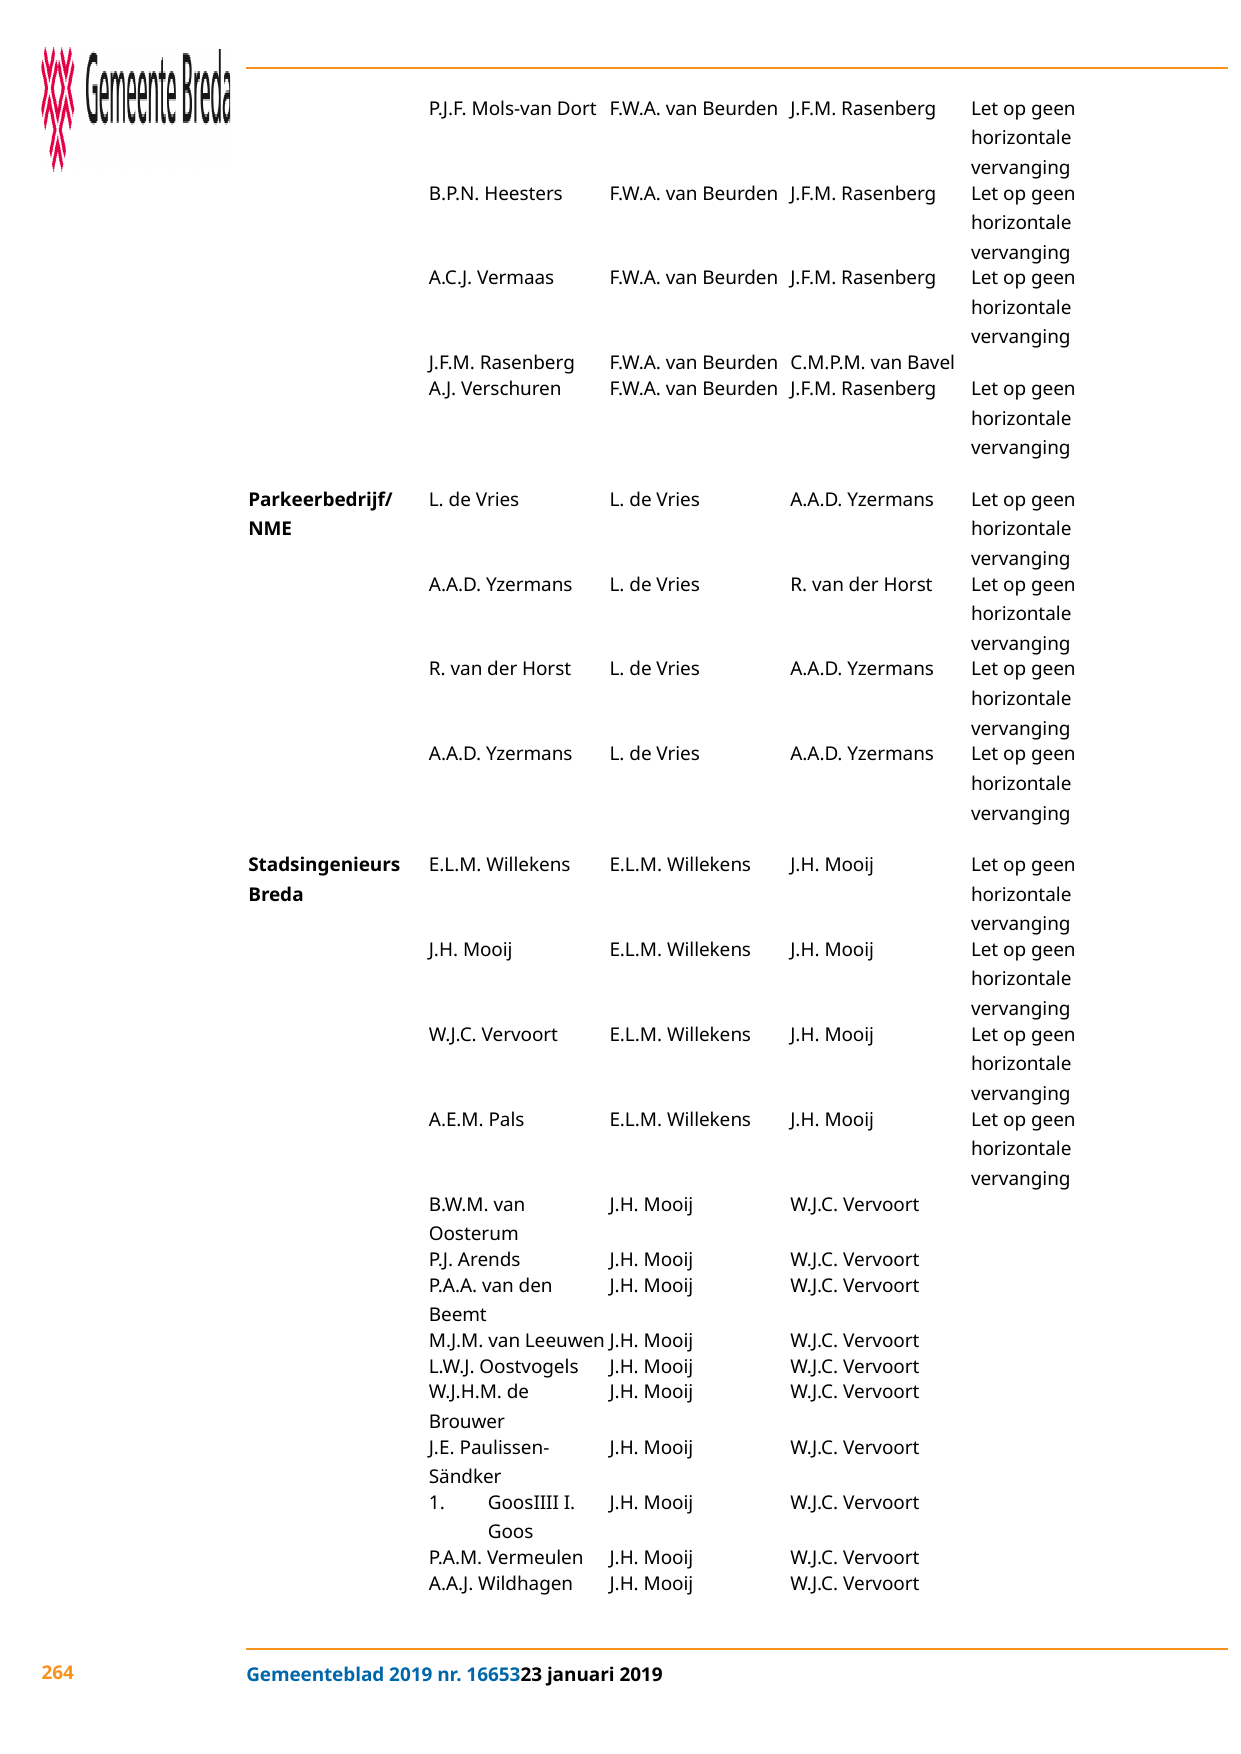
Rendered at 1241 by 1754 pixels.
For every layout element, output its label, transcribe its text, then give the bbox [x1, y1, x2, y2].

table_cell [429, 825, 609, 851]
table_cell R. van der Horst [429, 656, 609, 741]
table_cell L. de Vries [609, 741, 790, 825]
table_cell E.L.M. Willekens [609, 851, 790, 936]
table_cell J.H. Mooij [609, 1434, 790, 1489]
table_cell W.J.C. Vervoort [790, 1489, 971, 1544]
table_cell F.W.A. van Beurden [609, 265, 790, 349]
table_cell J.H. Mooij [609, 1246, 790, 1272]
table_cell [248, 95, 429, 180]
table_cell J.F.M. Rasenberg [429, 350, 609, 375]
table_cell J.E. Paulissen-Sändker [429, 1434, 609, 1489]
table_cell Let op geen horizontale vervanging [971, 851, 1152, 936]
table_cell L. de Vries [609, 486, 790, 571]
table_cell E.L.M. Willekens [609, 1106, 790, 1191]
table_cell Let op geen horizontale vervanging [971, 486, 1152, 571]
table_cell Let op geen horizontale vervanging [971, 656, 1152, 741]
table_cell J.H. Mooij [609, 1379, 790, 1434]
table_cell Let op geen horizontale vervanging [971, 571, 1152, 656]
table_cell [248, 936, 429, 1021]
table_cell [248, 375, 429, 460]
table_cell W.J.C. Vervoort [429, 1021, 609, 1106]
table_cell [248, 460, 429, 486]
table_cell [429, 460, 609, 486]
table_cell E.L.M. Willekens [609, 936, 790, 1021]
table_cell Let op geen horizontale vervanging [971, 1021, 1152, 1106]
table_cell B.W.M. van Oosterum [429, 1191, 609, 1246]
table_cell J.H. Mooij [609, 1570, 790, 1596]
table_cell [248, 1246, 429, 1272]
table_cell [248, 571, 429, 656]
table_cell E.L.M. Willekens [429, 851, 609, 936]
table_cell [248, 741, 429, 825]
table_cell J.F.M. Rasenberg [790, 375, 971, 460]
table_cell P.A.M. Vermeulen [429, 1545, 609, 1570]
table_cell [971, 1272, 1152, 1327]
table_cell A.E.M. Pals [429, 1106, 609, 1191]
table_cell [248, 1353, 429, 1378]
table_cell [248, 1272, 429, 1327]
table_cell J.H. Mooij [609, 1327, 790, 1353]
table_cell J.H. Mooij [790, 1021, 971, 1106]
table_cell J.H. Mooij [429, 936, 609, 1021]
table_cell C.M.P.M. van Bavel [790, 350, 971, 375]
picture [41, 47, 231, 172]
table_cell P.J. Arends [429, 1246, 609, 1272]
table_cell [248, 1379, 429, 1434]
table_cell J.H. Mooij [609, 1353, 790, 1378]
table_cell W.J.C. Vervoort [790, 1570, 971, 1596]
table_cell [248, 656, 429, 741]
table_cell Let op geen horizontale vervanging [971, 741, 1152, 825]
table_cell J.H. Mooij [609, 1545, 790, 1570]
table_cell [248, 1545, 429, 1570]
table_cell [609, 825, 790, 851]
table_cell J.H. Mooij [790, 936, 971, 1021]
table_cell [248, 1106, 429, 1191]
table_cell [609, 460, 790, 486]
table_cell A.C.J. Vermaas [429, 265, 609, 349]
table_cell L. de Vries [609, 571, 790, 656]
table_cell [248, 180, 429, 264]
table_cell F.W.A. van Beurden [609, 350, 790, 375]
table_cell A.A.D. Yzermans [790, 656, 971, 741]
table_cell A.J. Verschuren [429, 375, 609, 460]
table_cell GoosIIII I. Goos [429, 1489, 609, 1544]
table_cell [248, 350, 429, 375]
table_cell [971, 825, 1152, 851]
table_cell J.H. Mooij [609, 1272, 790, 1327]
table_cell W.J.C. Vervoort [790, 1246, 971, 1272]
table_cell Stadsingenieurs Breda [248, 851, 429, 936]
table_cell [248, 1434, 429, 1489]
table_cell [790, 825, 971, 851]
table_cell P.A.A. van den Beemt [429, 1272, 609, 1327]
table_cell J.H. Mooij [790, 1106, 971, 1191]
table_cell W.J.C. Vervoort [790, 1327, 971, 1353]
table_cell F.W.A. van Beurden [609, 180, 790, 264]
table_cell W.J.C. Vervoort [790, 1191, 971, 1246]
table_cell P.J.F. Mols-van Dort [429, 95, 609, 180]
table_cell A.A.D. Yzermans [790, 741, 971, 825]
table_cell A.A.D. Yzermans [429, 741, 609, 825]
table_cell [971, 460, 1152, 486]
table_cell B.P.N. Heesters [429, 180, 609, 264]
table_cell Let op geen horizontale vervanging [971, 936, 1152, 1021]
table_cell J.H. Mooij [790, 851, 971, 936]
table_cell Let op geen horizontale vervanging [971, 375, 1152, 460]
table_cell [971, 1570, 1152, 1596]
table_cell [971, 1379, 1152, 1434]
table_cell [790, 460, 971, 486]
table_cell W.J.C. Vervoort [790, 1379, 971, 1434]
table_cell A.A.J. Wildhagen [429, 1570, 609, 1596]
table_cell M.J.M. van Leeuwen [429, 1327, 609, 1353]
table_cell J.F.M. Rasenberg [790, 265, 971, 349]
table_cell [248, 1570, 429, 1596]
table_cell W.J.C. Vervoort [790, 1272, 971, 1327]
table_cell L.W.J. Oostvogels [429, 1353, 609, 1378]
table_cell L. de Vries [609, 656, 790, 741]
table_cell F.W.A. van Beurden [609, 375, 790, 460]
table_cell [248, 1191, 429, 1246]
table_cell F.W.A. van Beurden [609, 95, 790, 180]
table_cell [971, 1434, 1152, 1489]
table_cell Parkeerbedrijf/NME [248, 486, 429, 571]
table_cell J.F.M. Rasenberg [790, 180, 971, 264]
table_cell J.H. Mooij [609, 1191, 790, 1246]
table_cell E.L.M. Willekens [609, 1021, 790, 1106]
table_cell [971, 1246, 1152, 1272]
table_cell [248, 825, 429, 851]
table_cell Let op geen horizontale vervanging [971, 95, 1152, 180]
table_cell [248, 265, 429, 349]
table_cell L. de Vries [429, 486, 609, 571]
table_cell [971, 1327, 1152, 1353]
table_cell [248, 1021, 429, 1106]
table_cell Let op geen horizontale vervanging [971, 1106, 1152, 1191]
table_cell R. van der Horst [790, 571, 971, 656]
table_cell J.F.M. Rasenberg [790, 95, 971, 180]
table_cell J.H. Mooij [609, 1489, 790, 1544]
table_cell [971, 1489, 1152, 1544]
table_cell [971, 1191, 1152, 1246]
table_cell A.A.D. Yzermans [790, 486, 971, 571]
table_cell Let op geen horizontale vervanging [971, 180, 1152, 264]
table_cell W.J.C. Vervoort [790, 1434, 971, 1489]
table_cell Let op geen horizontale vervanging [971, 265, 1152, 349]
table_cell W.J.H.M. de Brouwer [429, 1379, 609, 1434]
table_cell W.J.C. Vervoort [790, 1545, 971, 1570]
table_cell W.J.C. Vervoort [790, 1353, 971, 1378]
table_cell A.A.D. Yzermans [429, 571, 609, 656]
table_cell [248, 1489, 429, 1544]
table_cell [971, 350, 1152, 375]
table_cell [971, 1353, 1152, 1378]
table_cell [971, 1545, 1152, 1570]
table_cell [248, 1327, 429, 1353]
